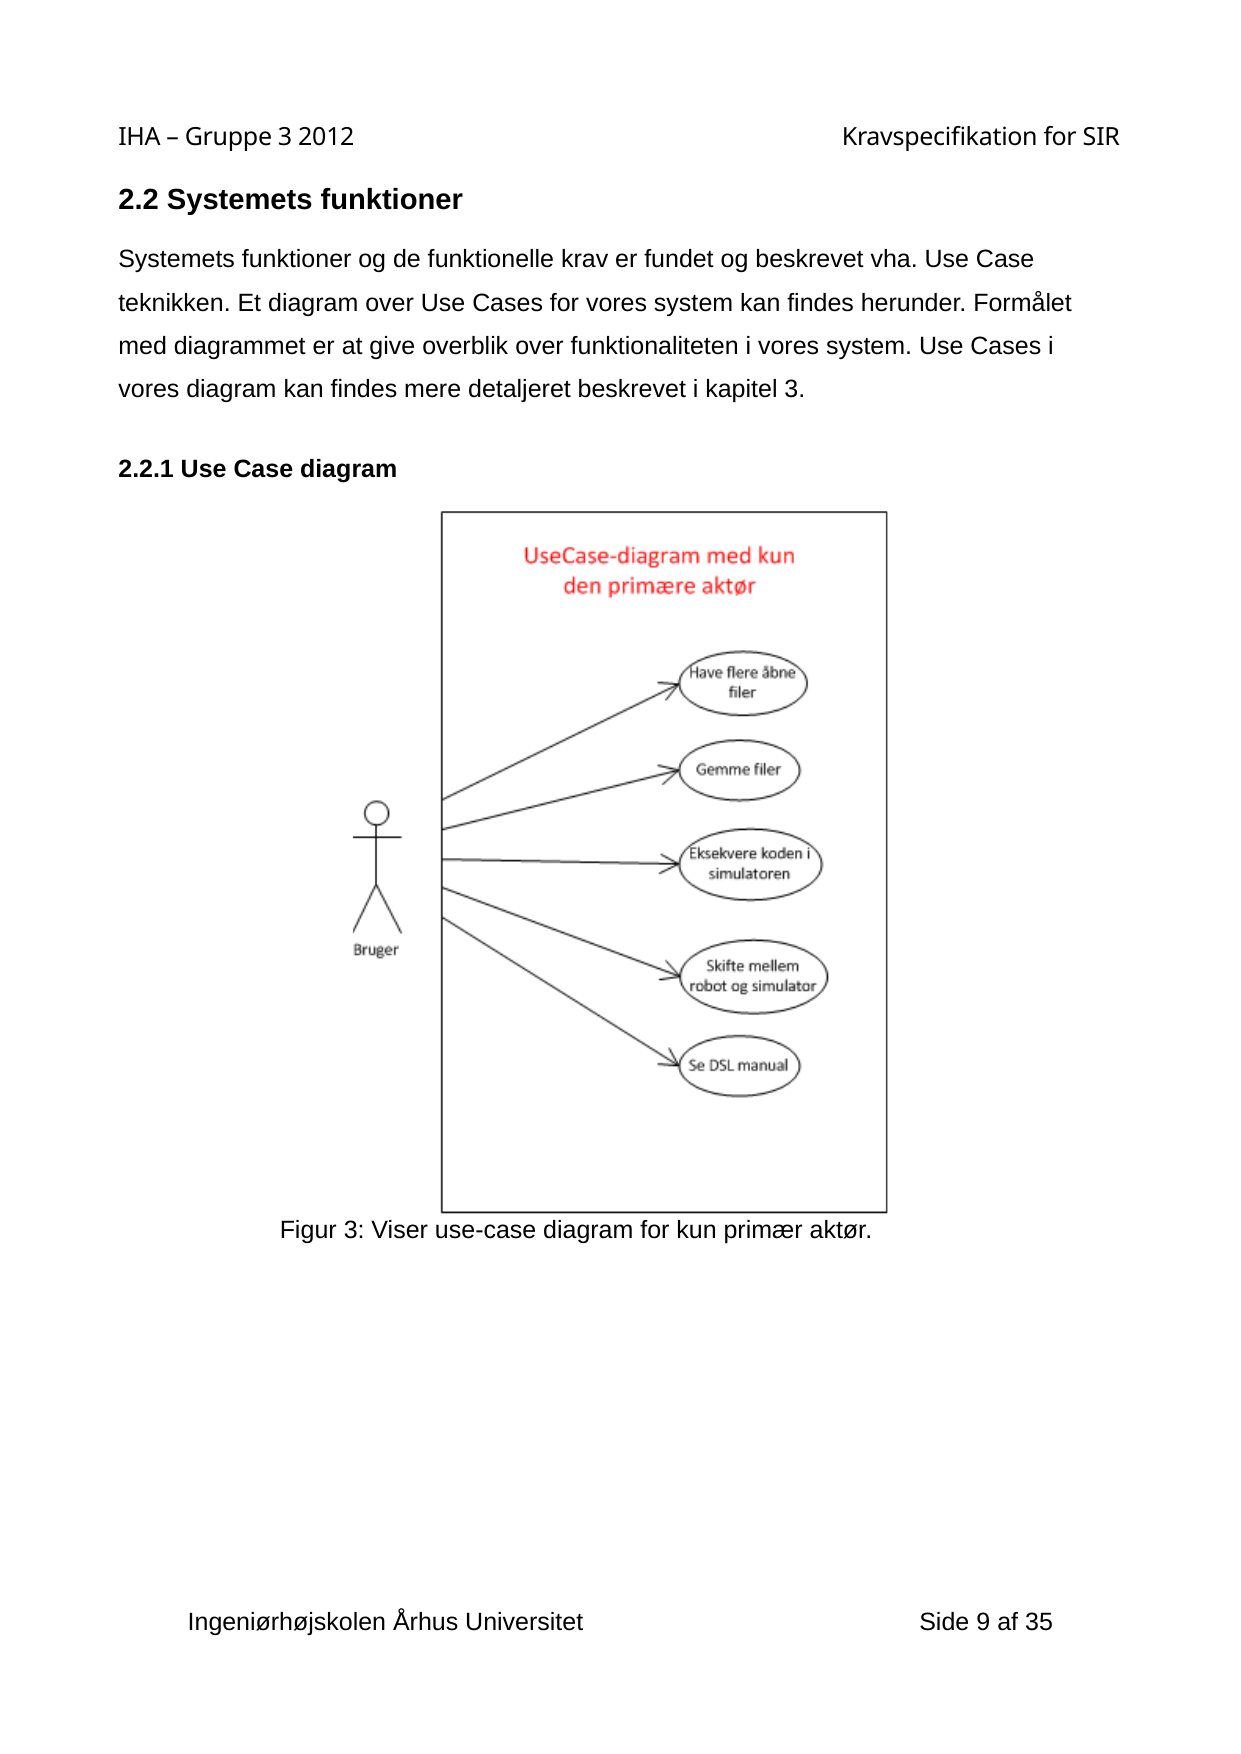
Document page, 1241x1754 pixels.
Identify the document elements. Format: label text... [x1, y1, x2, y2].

subtitle 2.2 Systemets funktioner [118, 182, 1122, 215]
text Systemets funktioner og de funktionelle krav er fundet og beskrevet vha. Use Case teknikken. Et diagram over Use Cases for vores system kan findes herunder. Formålet med diagrammet er at give overblik over funktionaliteten i vores system. Use Cases i vores diagram kan findes mere detaljeret beskrevet i kapitel 3. [118, 244, 1122, 403]
picture [352, 510, 888, 1215]
text Figur 3: Viser use-case diagram for kun primær aktør. [279, 1215, 961, 1244]
subtitle 2.2.1 Use Case diagram [118, 454, 1122, 483]
